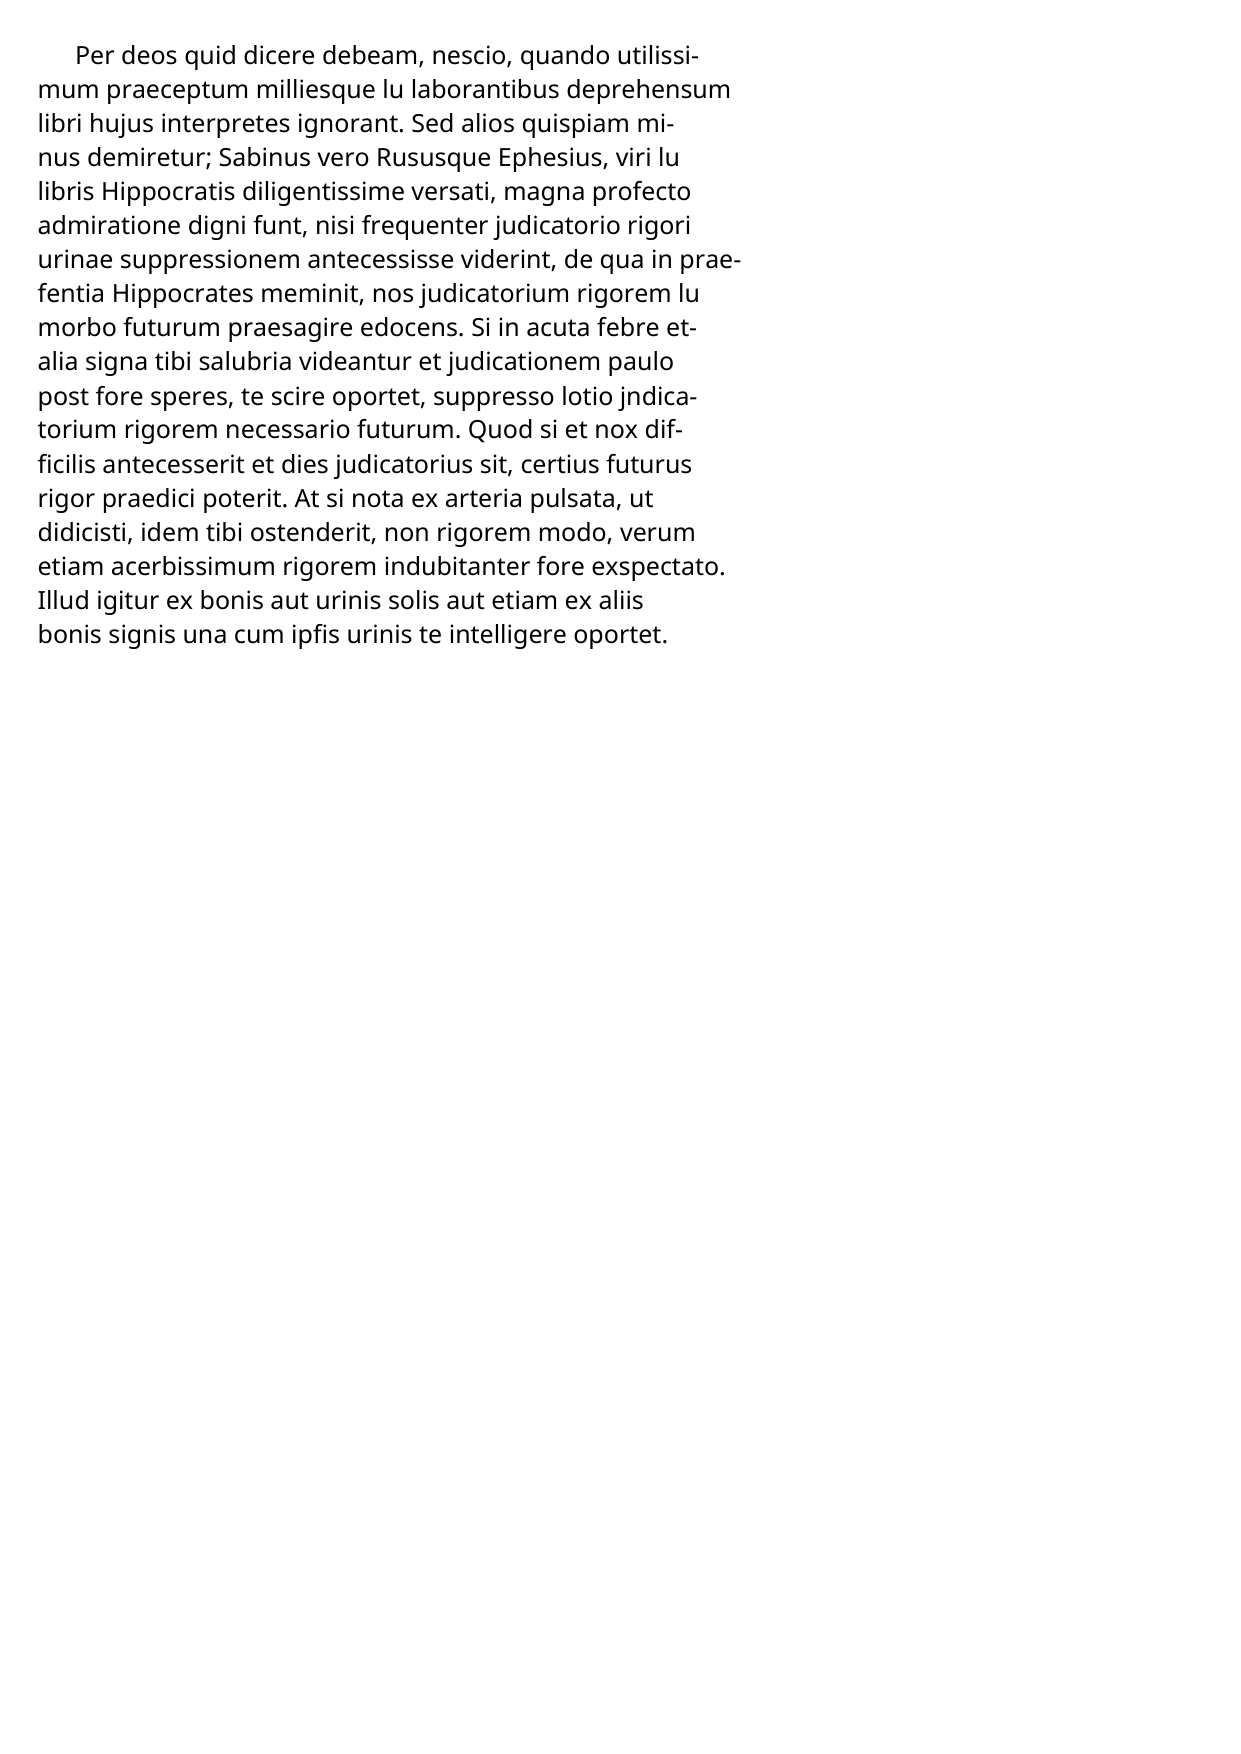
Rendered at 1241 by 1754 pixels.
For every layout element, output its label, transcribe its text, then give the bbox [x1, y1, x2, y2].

text Per deos quid dicere debeam, nescio, quando utilissi- mum praeceptum milliesque lu laborantibus deprehensum libri hujus interpretes ignorant. Sed alios quispiam mi- nus demiretur; Sabinus vero Rususque Ephesius, viri lu libris Hippocratis diligentissime versati, magna profecto admiratione digni funt, nisi frequenter judicatorio rigori urinae suppressionem antecessisse viderint, de qua in prae- fentia Hippocrates meminit, nos judicatorium rigorem lu morbo futurum praesagire edocens. Si in acuta febre et- alia signa tibi salubria videantur et judicationem paulo post fore speres, te scire oportet, suppresso lotio jndica- torium rigorem necessario futurum. Quod si et nox dif- ficilis antecesserit et dies judicatorius sit, certius futurus rigor praedici poterit. At si nota ex arteria pulsata, ut didicisti, idem tibi ostenderit, non rigorem modo, verum etiam acerbissimum rigorem indubitanter fore exspectato. Illud igitur ex bonis aut urinis solis aut etiam ex aliis bonis signis una cum ipfis urinis te intelligere oportet. [37, 37, 1203, 651]
